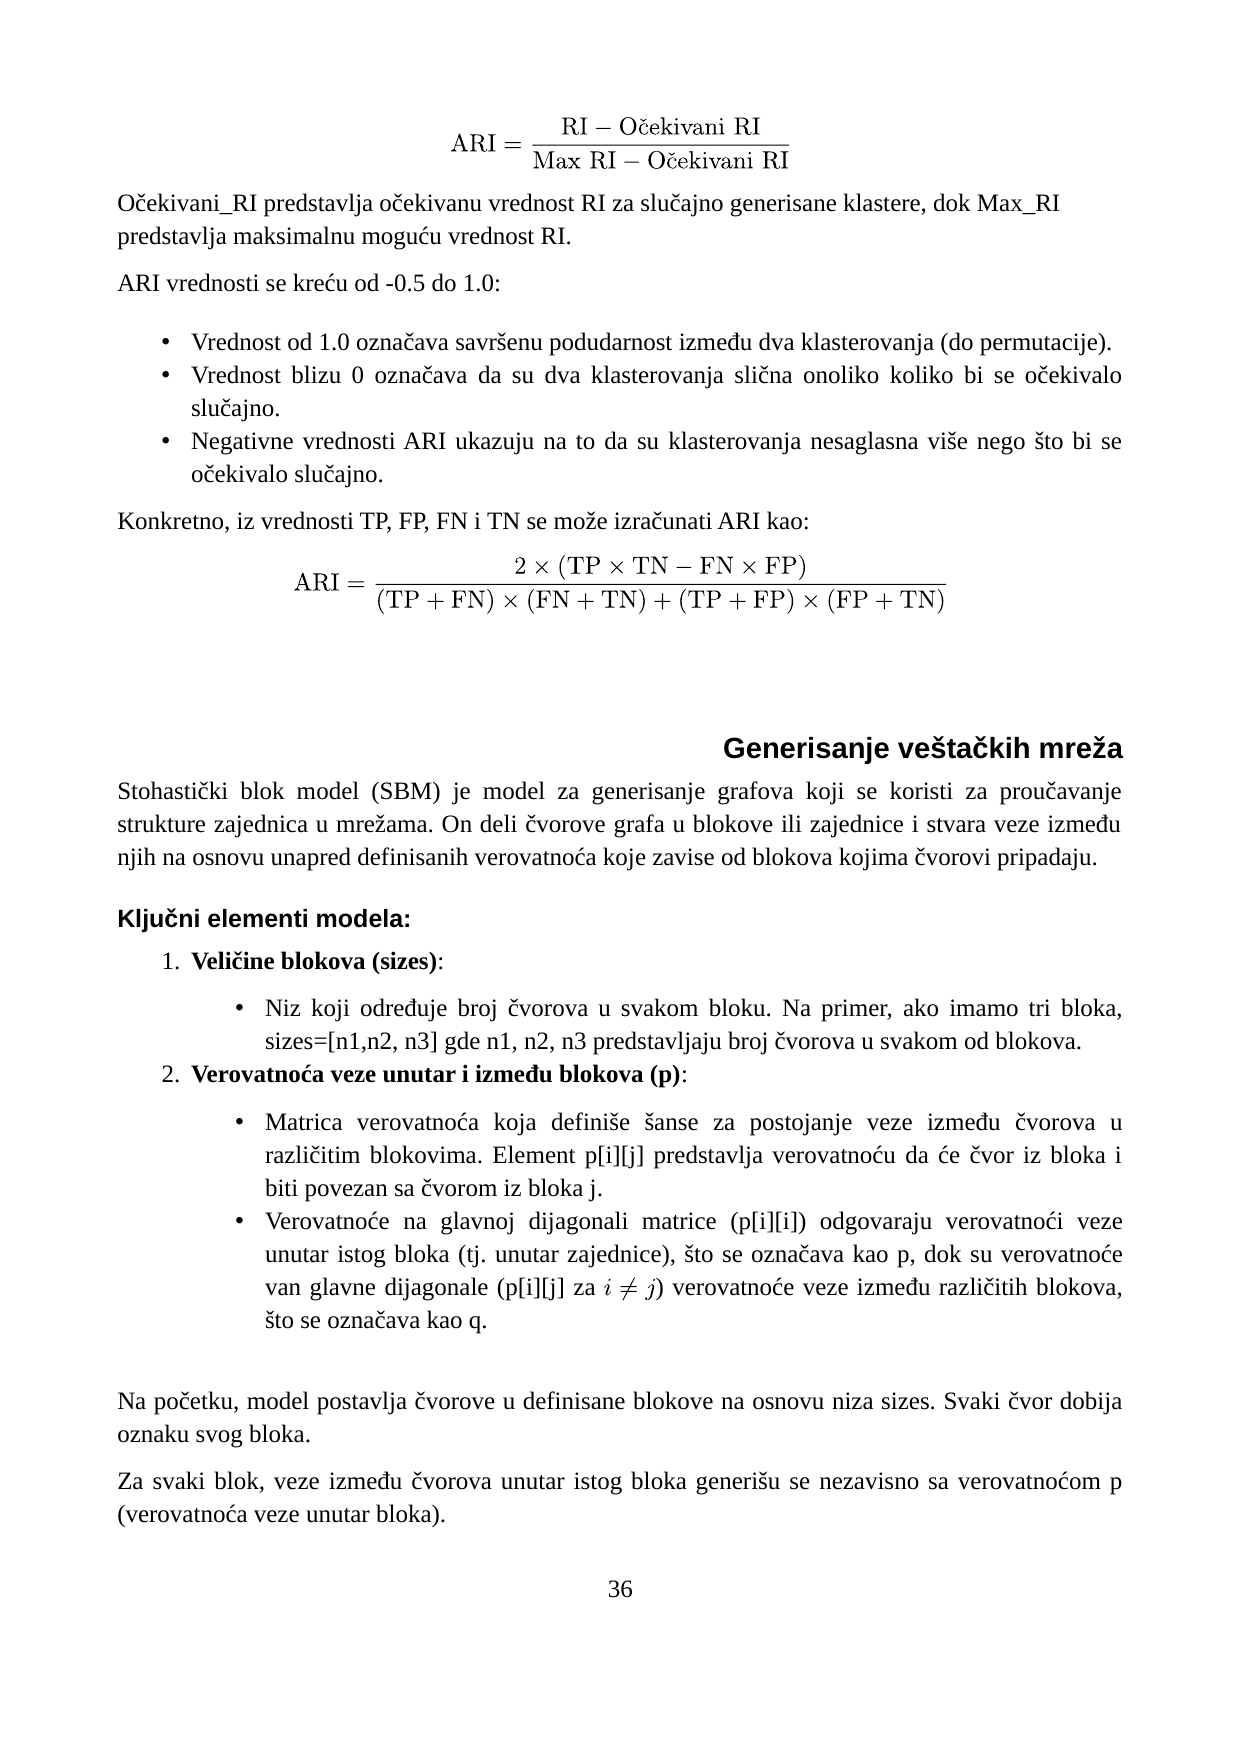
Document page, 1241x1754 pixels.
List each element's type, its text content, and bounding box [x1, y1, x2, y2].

list Veličine blokova (sizes): [161, 946, 1123, 974]
text Očekivani_RI predstavlja očekivanu vrednost RI za slučajno generisane klastere, dok Max_RI predstavlja maksimalnu moguću vrednost RI. [117, 188, 1123, 250]
text Konkretno, iz vrednosti TP, FP, FN i TN se može izračunati ARI kao: [117, 506, 1123, 535]
text ARI vrednosti se kreću od -0.5 do 1.0: [117, 268, 1123, 297]
text Za svaki blok, veze između čvorova unutar istog bloka generišu se nezavisno sa verovatnoćom p (verovatnoća veze unutar bloka). [117, 1466, 1123, 1528]
text Na početku, model postavlja čvorove u definisane blokove na osnovu niza sizes. Svaki čvor dobija oznaku svog bloka. [117, 1386, 1123, 1447]
subtitle Ključni elementi modela: [117, 904, 1123, 933]
list Vrednost od 1.0 označava savršenu podudarnost između dva klasterovanja (do permutacije). [161, 327, 1123, 356]
list Negativne vrednosti ARI ukazuju na to da su klasterovanja nesaglasna više nego što bi se očekivalo slučajno. [161, 426, 1123, 488]
list Niz koji određuje broj čvorova u svakom bloku. Na primer, ako imamo tri bloka, sizes=[n1,n2, n3] gde n1, n2, n3 predstavljaju broj čvorova u svakom od blokova. [235, 993, 1123, 1055]
list Verovatnoća veze unutar i između blokova (p): [161, 1059, 1123, 1088]
text Stohastički blok model (SBM) je model za generisanje grafova koji se koristi za proučavanje strukture zajednica u mrežama. On deli čvorove grafa u blokove ili zajednice i stvara veze između njih na osnovu unapred definisanih verovatnoća koje zavise od blokova kojima čvorovi pripadaju. [117, 776, 1123, 871]
subtitle Generisanje veštačkih mreža [117, 731, 1123, 764]
list Verovatnoće na glavnoj dijagonali matrice (p[i][i]) odgovaraju verovatnoći veze unutar istog bloka (tj. unutar zajednice), što se označava kao p, dok su verovatnoće van glavne dijagonale (p[i][j] za ) verovatnoće veze između različitih blokova, što se označava kao q. [235, 1206, 1123, 1334]
list Matrica verovatnoća koja definiše šanse za postojanje veze između čvorova u različitim blokovima. Element p[i][j] predstavlja verovatnoću da će čvor iz bloka i biti povezan sa čvorom iz bloka j. [235, 1107, 1123, 1202]
list Vrednost blizu 0 označava da su dva klasterovanja slična onoliko koliko bi se očekivalo slučajno. [161, 360, 1123, 422]
